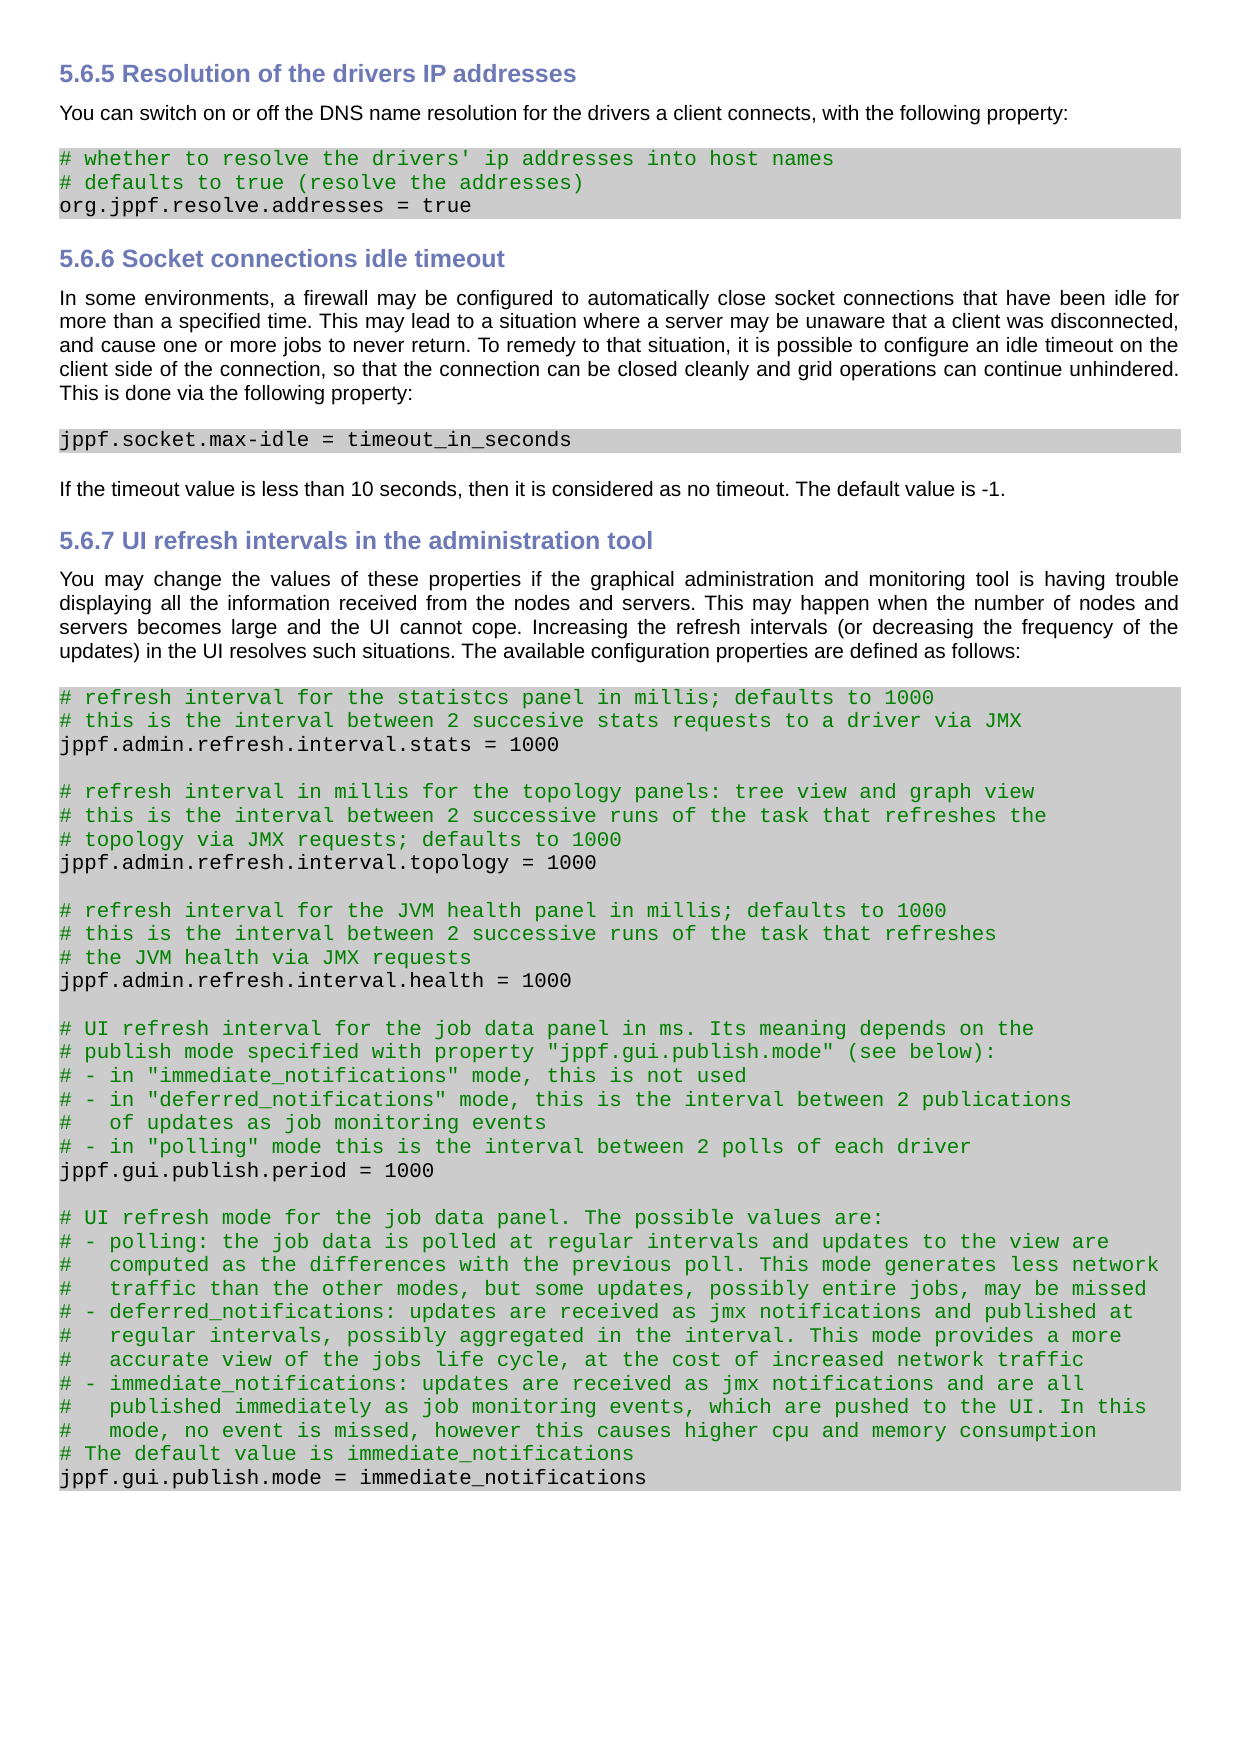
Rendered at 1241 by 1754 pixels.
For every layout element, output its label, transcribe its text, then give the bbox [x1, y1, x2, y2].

text # - in "polling" mode this is the interval between 2 polls of each driver [59, 1136, 1181, 1160]
text # computed as the differences with the previous poll. This mode generates less network [59, 1254, 1181, 1278]
text # the JVM health via JMX requests [59, 947, 1181, 971]
text # - in "deferred_notifications" mode, this is the interval between 2 publications [59, 1089, 1181, 1112]
text # refresh interval for the statistcs panel in millis; defaults to 1000 [59, 687, 1181, 710]
text # refresh interval in millis for the topology panels: tree view and graph view [59, 781, 1181, 805]
text You may change the values of these properties if the graphical administration and monitoring tool is having trouble displaying all the information received from the nodes and servers. This may happen when the number of nodes and servers becomes large and the UI cannot cope. Increasing the refresh intervals (or decreasing the frequency of the updates) in the UI resolves such situations. The available configuration properties are defined as follows: [59, 567, 1181, 663]
text # regular intervals, possibly aggregated in the interval. This mode provides a more [59, 1325, 1181, 1349]
text jppf.admin.refresh.interval.topology = 1000 [59, 852, 1181, 876]
text # refresh interval for the JVM health panel in millis; defaults to 1000 [59, 899, 1181, 923]
text jppf.gui.publish.period = 1000 [59, 1160, 1181, 1183]
text # this is the interval between 2 successive runs of the task that refreshes the [59, 805, 1181, 829]
text # topology via JMX requests; defaults to 1000 [59, 829, 1181, 852]
text # of updates as job monitoring events [59, 1112, 1181, 1136]
text org.jppf.resolve.addresses = true [59, 196, 1181, 219]
text jppf.socket.max-idle = timeout_in_seconds [59, 429, 1181, 453]
text jppf.admin.refresh.interval.stats = 1000 [59, 734, 1181, 758]
text # traffic than the other modes, but some updates, possibly entire jobs, may be missed [59, 1278, 1181, 1302]
text # mode, no event is missed, however this causes higher cpu and memory consumption [59, 1420, 1181, 1443]
text If the timeout value is less than 10 seconds, then it is considered as no timeout. The default value is -1. [59, 477, 1181, 501]
subtitle Resolution of the drivers IP addresses [59, 59, 1181, 88]
text # UI refresh interval for the job data panel in ms. Its meaning depends on the [59, 1018, 1181, 1041]
text # The default value is immediate_notifications [59, 1443, 1181, 1467]
text In some environments, a firewall may be configured to automatically close socket connections that have been idle for more than a specified time. This may lead to a situation where a server may be unaware that a client was disconnected, and cause one or more jobs to never return. To remedy to that situation, it is possible to configure an idle timeout on the client side of the connection, so that the connection can be closed cleanly and grid operations can continue unhindered. This is done via the following property: [59, 285, 1181, 405]
text # - in "immediate_notifications" mode, this is not used [59, 1065, 1181, 1089]
text # this is the interval between 2 successive runs of the task that refreshes [59, 923, 1181, 947]
text # - immediate_notifications: updates are received as jmx notifications and are all [59, 1372, 1181, 1396]
text You can switch on or off the DNS name resolution for the drivers a client connects, with the following property: [59, 100, 1181, 124]
text # whether to resolve the drivers' ip addresses into host names [59, 148, 1181, 172]
subtitle UI refresh intervals in the administration tool [59, 526, 1181, 554]
text # UI refresh mode for the job data panel. The possible values are: [59, 1207, 1181, 1231]
text # published immediately as job monitoring events, which are pushed to the UI. In this [59, 1396, 1181, 1420]
text # this is the interval between 2 succesive stats requests to a driver via JMX [59, 710, 1181, 734]
text # publish mode specified with property "jppf.gui.publish.mode" (see below): [59, 1041, 1181, 1065]
subtitle Socket connections idle timeout [59, 244, 1181, 273]
text jppf.admin.refresh.interval.health = 1000 [59, 971, 1181, 994]
text # - deferred_notifications: updates are received as jmx notifications and published at [59, 1302, 1181, 1325]
text # - polling: the job data is polled at regular intervals and updates to the view are [59, 1231, 1181, 1254]
text # defaults to true (resolve the addresses) [59, 172, 1181, 196]
text jppf.gui.publish.mode = immediate_notifications [59, 1467, 1181, 1491]
text # accurate view of the jobs life cycle, at the cost of increased network traffic [59, 1349, 1181, 1372]
